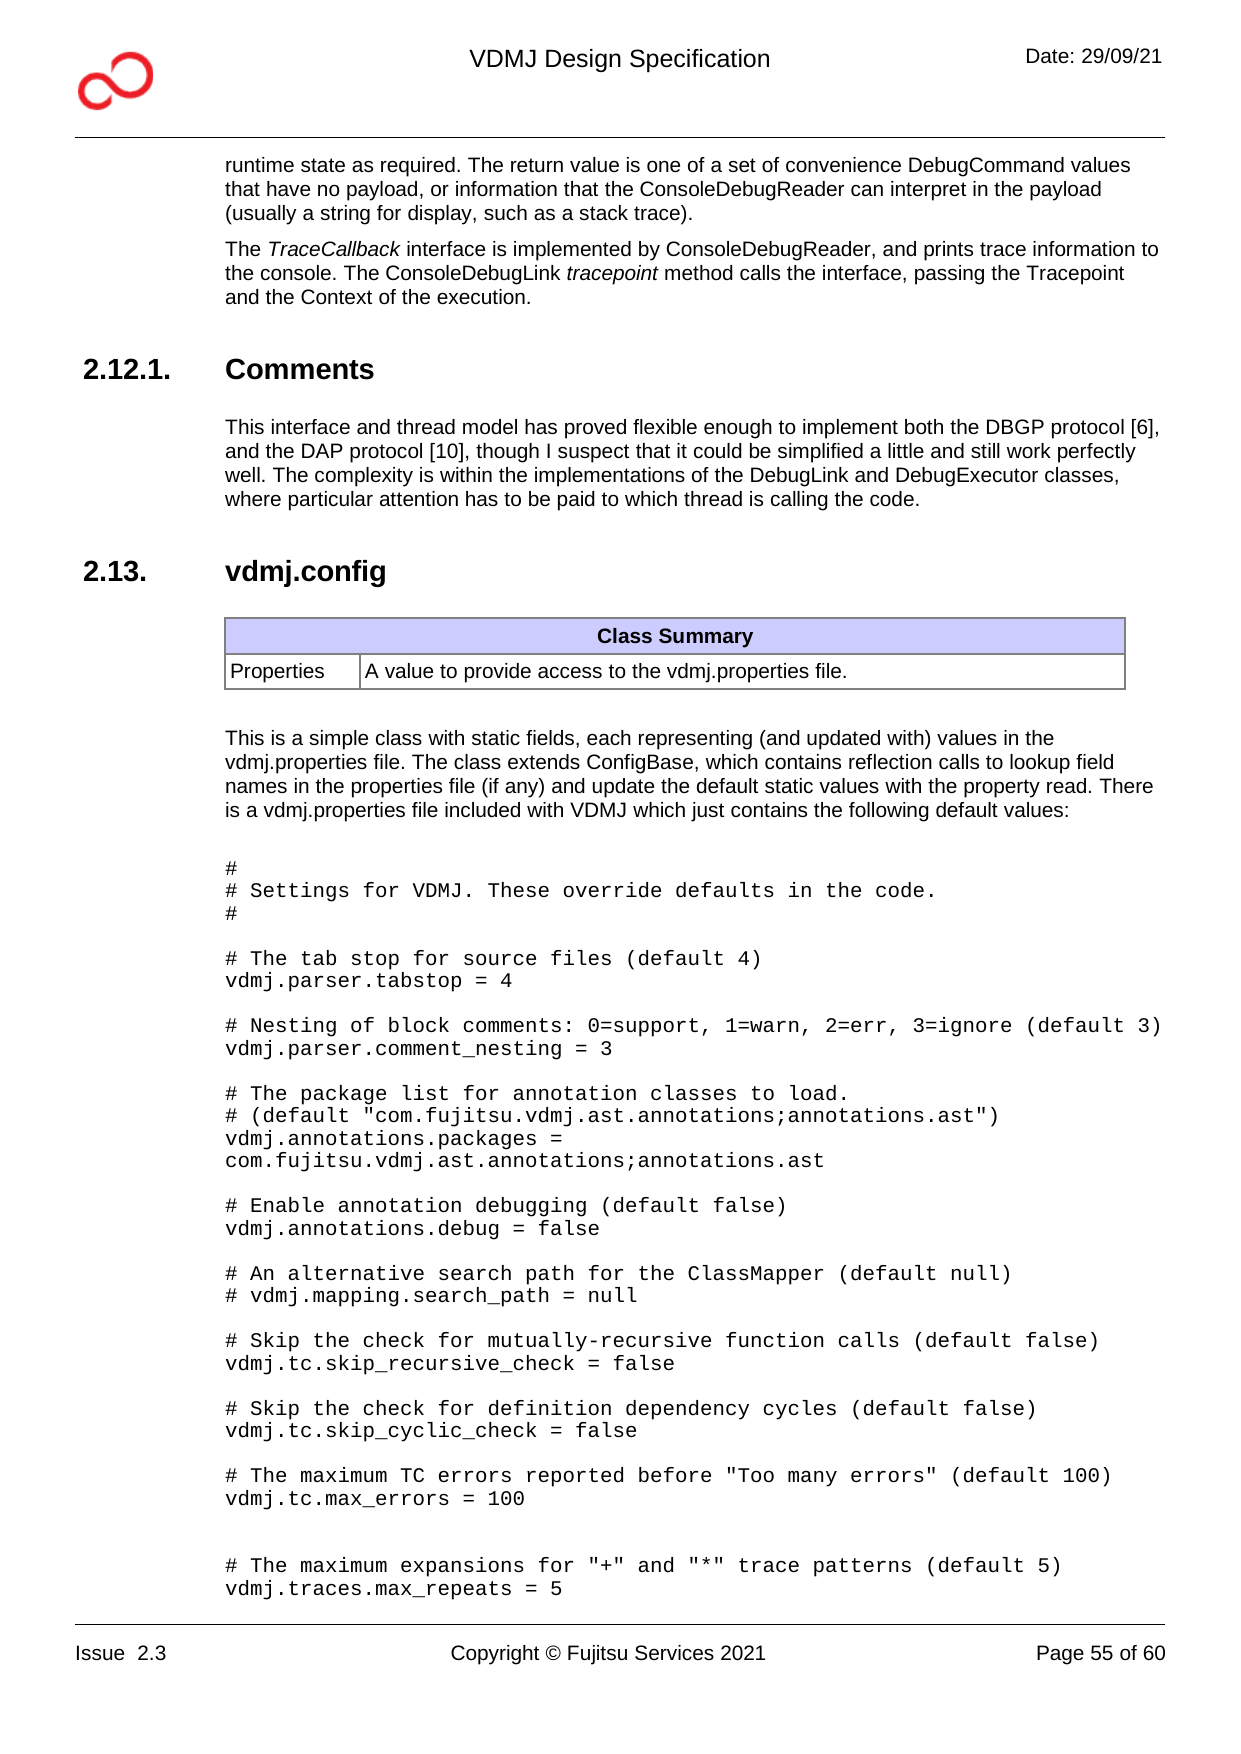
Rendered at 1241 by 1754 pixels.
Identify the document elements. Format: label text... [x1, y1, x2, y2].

text # Enable annotation debugging (default false) [225, 1195, 1165, 1217]
text runtime state as required. The return value is one of a set of convenience DebugCommand values that have no payload, or information that the ConsoleDebugReader can interpret in the payload (usually a string for display, such as a stack trace). [225, 153, 1165, 225]
text The TraceCallback interface is implemented by ConsoleDebugReader, and prints trace information to the console. The ConsoleDebugLink tracepoint method calls the interface, passing the Tracepoint and the Context of the execution. [225, 237, 1165, 309]
text # Skip the check for definition dependency cycles (default false) [225, 1397, 1165, 1420]
subtitle vdmj.config [75, 553, 1165, 587]
picture [78, 44, 153, 120]
text This is a simple class with static fields, each representing (and updated with) values in the vdmj.properties file. The class extends ConfigBase, which contains reflection calls to lookup field names in the properties file (if any) and update the default static values with the property read. There is a vdmj.properties file included with VDMJ which just contains the following default values: [225, 727, 1165, 822]
text # An alternative search path for the ClassMapper (default null) [225, 1262, 1165, 1285]
text This interface and thread model has proved flexible enough to implement both the DBGP protocol [6], and the DAP protocol [10], though I suspect that it could be simplified a little and still work perfectly well. The complexity is within the implementations of the DebugLink and DebugExecutor classes, where particular attention has to be paid to which thread is calling the code. [225, 415, 1165, 511]
text # (default "com.fujitsu.vdmj.ast.annotations;annotations.ast") [225, 1105, 1165, 1127]
text # Settings for VDMJ. These override defaults in the code. [225, 880, 1165, 902]
text vdmj.tc.max_errors = 100 [225, 1487, 1165, 1510]
text # The maximum TC errors reported before "Too many errors" (default 100) [225, 1465, 1165, 1487]
text # Skip the check for mutually-recursive function calls (default false) [225, 1330, 1165, 1352]
text # vdmj.mapping.search_path = null [225, 1285, 1165, 1307]
text vdmj.tc.skip_cyclic_check = false [225, 1420, 1165, 1442]
text vdmj.parser.comment_nesting = 3 [225, 1037, 1165, 1060]
text # The package list for annotation classes to load. [225, 1082, 1165, 1105]
table_header Class Summary [226, 619, 1124, 653]
subtitle Comments [75, 352, 1165, 385]
text # The tab stop for source files (default 4) [225, 947, 1165, 970]
text # The maximum expansions for "+" and "*" trace patterns (default 5) [225, 1555, 1165, 1577]
text # [225, 902, 1165, 925]
text vdmj.tc.skip_recursive_check = false [225, 1352, 1165, 1375]
text # Nesting of block comments: 0=support, 1=warn, 2=err, 3=ignore (default 3) [225, 1015, 1165, 1037]
table_cell A value to provide access to the vdmj.properties file. [361, 655, 1124, 688]
text vdmj.annotations.debug = false [225, 1217, 1165, 1240]
text vdmj.traces.max_repeats = 5 [225, 1577, 1165, 1600]
text # [225, 857, 1165, 880]
text vdmj.annotations.packages = com.fujitsu.vdmj.ast.annotations;annotations.ast [225, 1127, 1165, 1172]
text vdmj.parser.tabstop = 4 [225, 970, 1165, 992]
table_cell Properties [226, 655, 359, 688]
